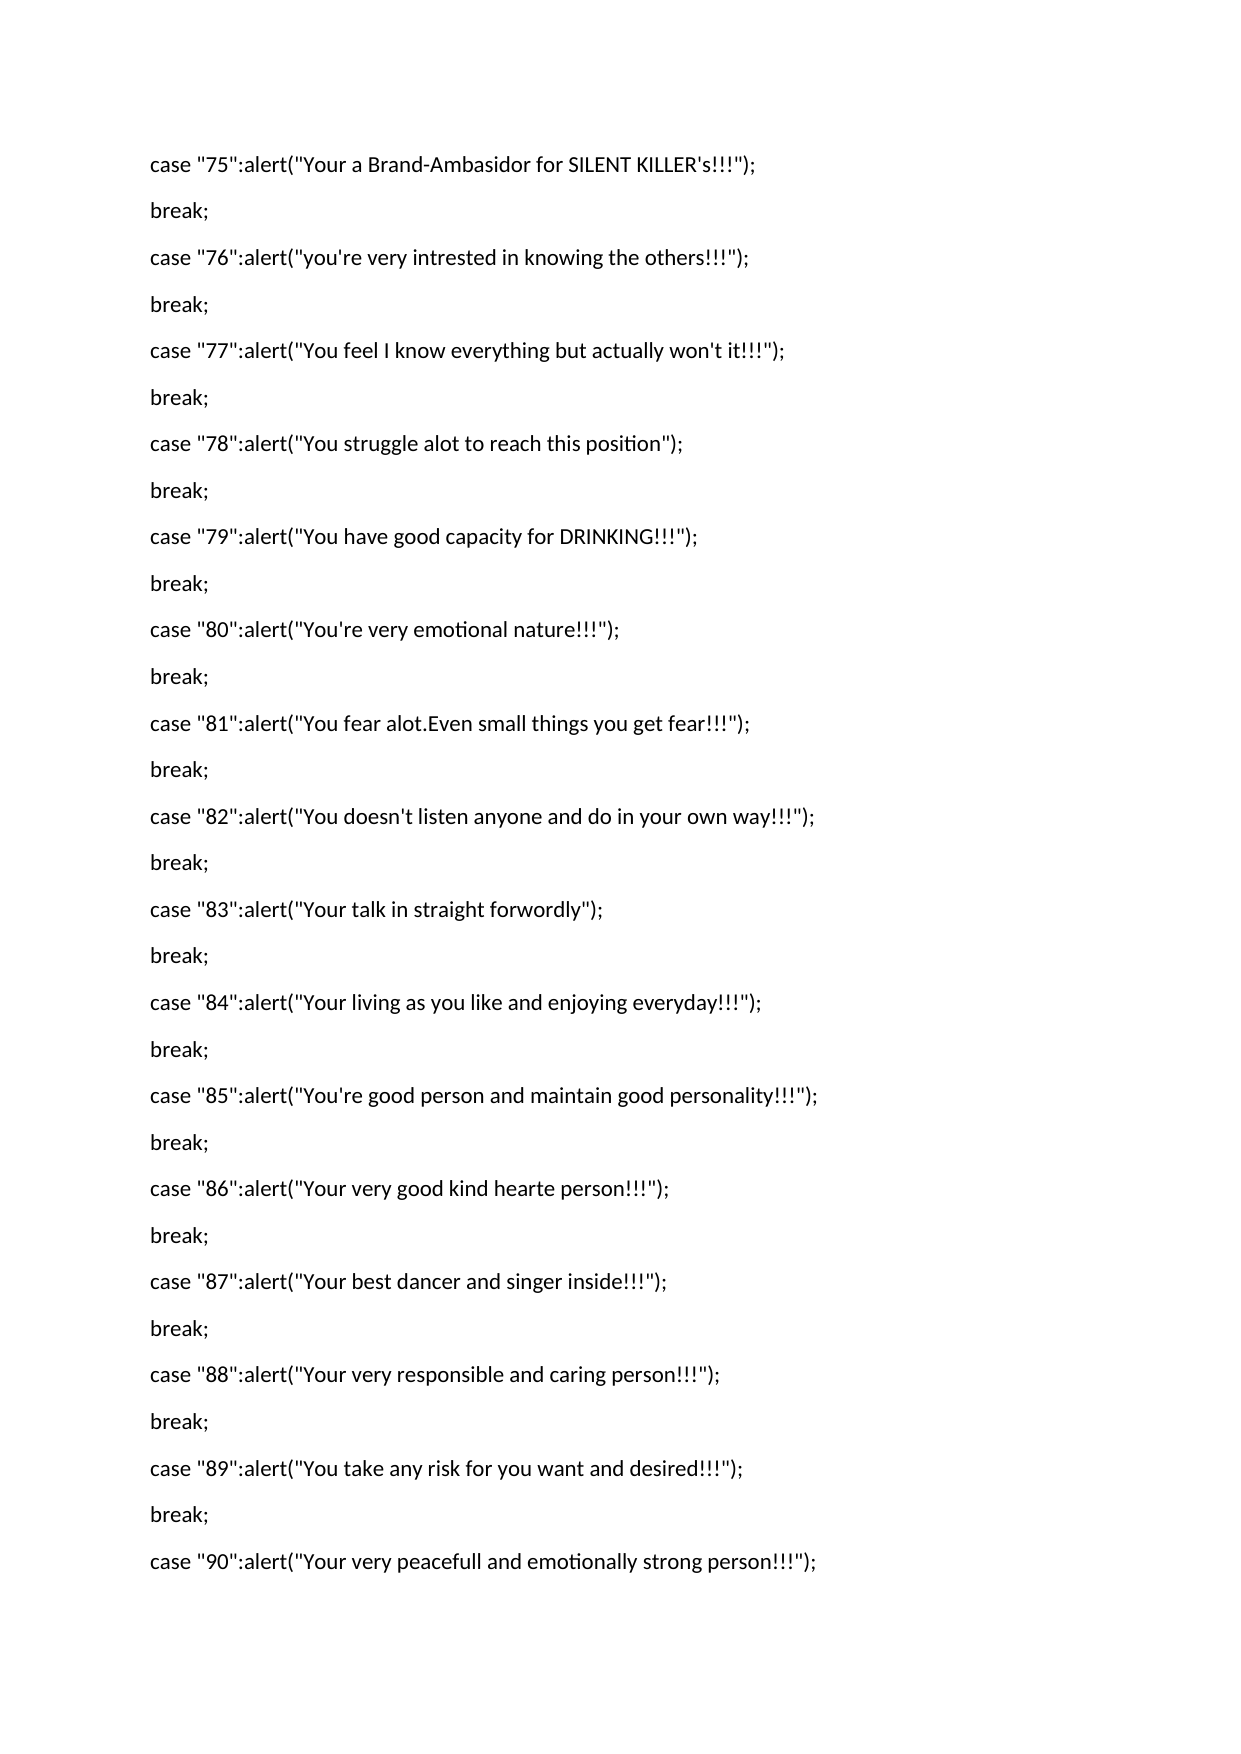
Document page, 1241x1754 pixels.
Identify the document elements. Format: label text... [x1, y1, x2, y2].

text case "80":alert("You're very emotional nature!!!"); [150, 616, 1090, 644]
text break; [150, 476, 1090, 504]
text case "86":alert("Your very good kind hearte person!!!"); [150, 1174, 1090, 1202]
text case "79":alert("You have good capacity for DRINKING!!!"); [150, 522, 1090, 551]
text break; [150, 383, 1090, 411]
text case "76":alert("you're very intrested in knowing the others!!!"); [150, 243, 1090, 271]
text break; [150, 1035, 1090, 1063]
text case "77":alert("You feel I know everything but actually won't it!!!"); [150, 336, 1090, 364]
text break; [150, 197, 1090, 224]
text break; [150, 1128, 1090, 1156]
text break; [150, 1221, 1090, 1249]
text case "75":alert("Your a Brand-Ambasidor for SILENT KILLER's!!!"); [150, 150, 1090, 178]
text break; [150, 290, 1090, 318]
text case "85":alert("You're good person and maintain good personality!!!"); [150, 1081, 1090, 1109]
text case "90":alert("Your very peacefull and emotionally strong person!!!"); [150, 1547, 1090, 1575]
text case "89":alert("You take any risk for you want and desired!!!"); [150, 1454, 1090, 1482]
text break; [150, 755, 1090, 783]
text break; [150, 1314, 1090, 1342]
text case "82":alert("You doesn't listen anyone and do in your own way!!!"); [150, 802, 1090, 830]
text break; [150, 1500, 1090, 1528]
text break; [150, 569, 1090, 597]
text break; [150, 848, 1090, 876]
text case "88":alert("Your very responsible and caring person!!!"); [150, 1361, 1090, 1389]
text case "81":alert("You fear alot.Even small things you get fear!!!"); [150, 709, 1090, 737]
text case "84":alert("Your living as you like and enjoying everyday!!!"); [150, 988, 1090, 1016]
text case "83":alert("Your talk in straight forwordly"); [150, 895, 1090, 923]
text case "87":alert("Your best dancer and singer inside!!!"); [150, 1267, 1090, 1296]
text break; [150, 942, 1090, 969]
text case "78":alert("You struggle alot to reach this position"); [150, 429, 1090, 457]
text break; [150, 662, 1090, 690]
text break; [150, 1407, 1090, 1435]
